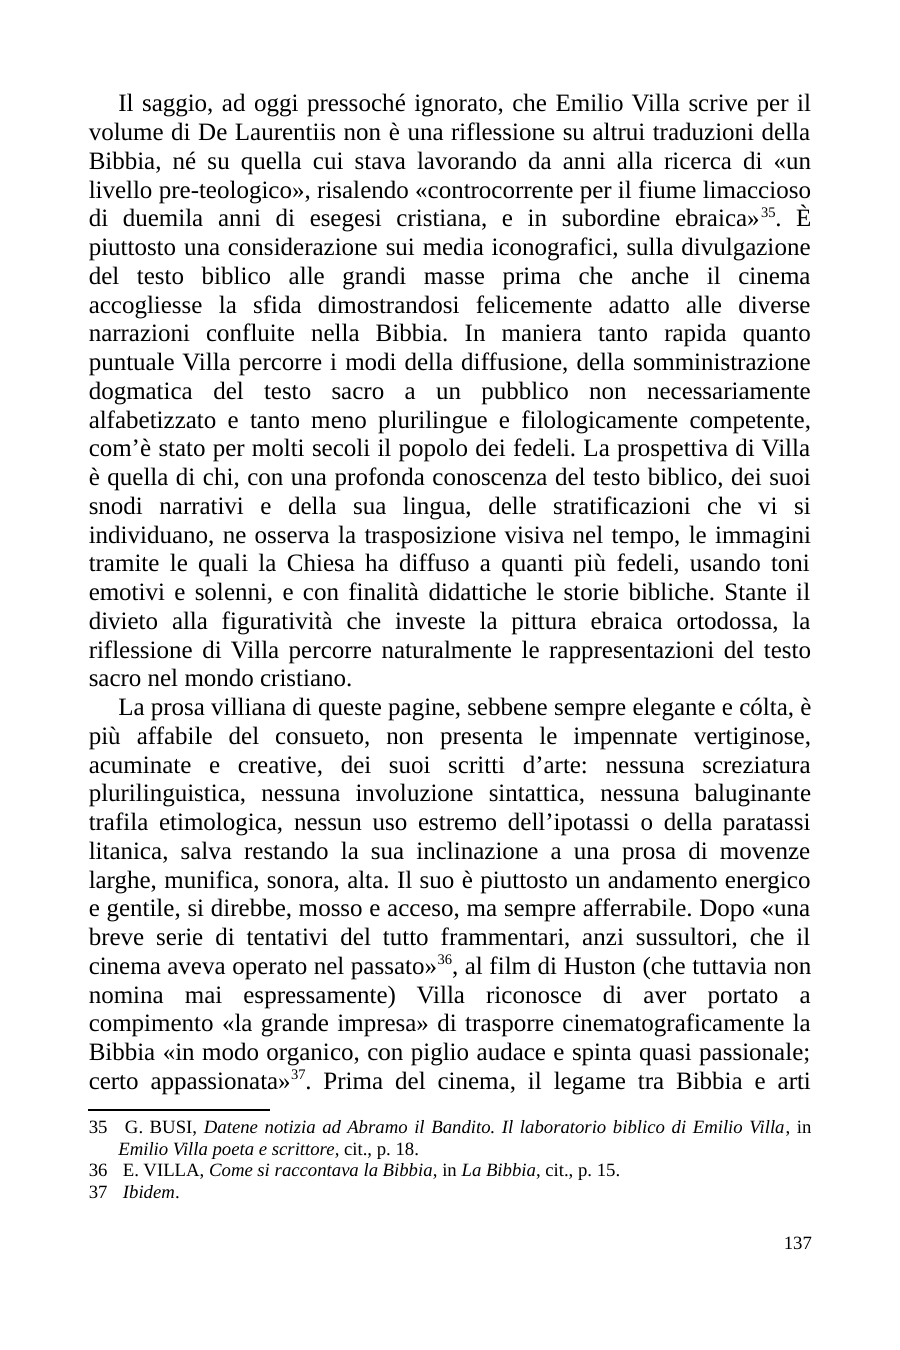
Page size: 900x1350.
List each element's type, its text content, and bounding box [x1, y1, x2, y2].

text Il saggio, ad oggi pressoché ignorato, che Emilio Villa scrive per il volume di De Laurentiis non è una riflessione su altrui traduzioni della Bibbia, né su quella cui stava lavorando da anni alla ricerca di «un livello pre-teologico», risalendo «controcorrente per il fiume limaccioso di duemila anni di esegesi cristiana, e in subordine ebraica». È piuttosto una considerazione sui media iconografici, sulla divulgazione del testo biblico alle grandi masse prima che anche il cinema accogliesse la sfida dimostrandosi felicemente adatto alle diverse narrazioni confluite nella Bibbia. In maniera tanto rapida quanto puntuale Villa percorre i modi della diffusione, della somministrazione dogmatica del testo sacro a un pubblico non necessariamente alfabetizzato e tanto meno plurilingue e filologicamente competente, com’è stato per molti secoli il popolo dei fedeli. La prospettiva di Villa è quella di chi, con una profonda conoscenza del testo biblico, dei suoi snodi narrativi e della sua lingua, delle stratificazioni che vi si individuano, ne osserva la trasposizione visiva nel tempo, le immagini tramite le quali la Chiesa ha diffuso a quanti più fedeli, usando toni emotivi e solenni, e con finalità didattiche le storie bibliche. Stante il divieto alla figuratività che investe la pittura ebraica ortodossa, la riflessione di Villa percorre naturalmente le rappresentazioni del testo sacro nel mondo cristiano. [88, 88, 811, 692]
text Ibidem. [88, 1181, 811, 1202]
text G. BUSI, Datene notizia ad Abramo il Bandito. Il laboratorio biblico di Emilio Villa, in Emilio Villa poeta e scrittore, cit., p. 18. [88, 1116, 811, 1159]
text E. VILLA, Come si raccontava la Bibbia, in La Bibbia, cit., p. 15. [88, 1159, 811, 1181]
text La prosa villiana di queste pagine, sebbene sempre elegante e cólta, è più affabile del consueto, non presenta le impennate vertiginose, acuminate e creative, dei suoi scritti d’arte: nessuna screziatura plurilinguistica, nessuna involuzione sintattica, nessuna baluginante trafila etimologica, nessun uso estremo dell’ipotassi o della paratassi litanica, salva restando la sua inclinazione a una prosa di movenze larghe, munifica, sonora, alta. Il suo è piuttosto un andamento energico e gentile, si direbbe, mosso e acceso, ma sempre afferrabile. Dopo «una breve serie di tentativi del tutto frammentari, anzi sussultori, che il cinema aveva operato nel passato», al film di Huston (che tuttavia non nomina mai espressamente) Villa riconosce di aver portato a compimento «la grande impresa» di trasporre cinematograficamente la Bibbia «in modo organico, con piglio audace e spinta quasi passionale; certo appassionata». Prima del cinema, il legame tra Bibbia e arti [88, 692, 811, 1095]
